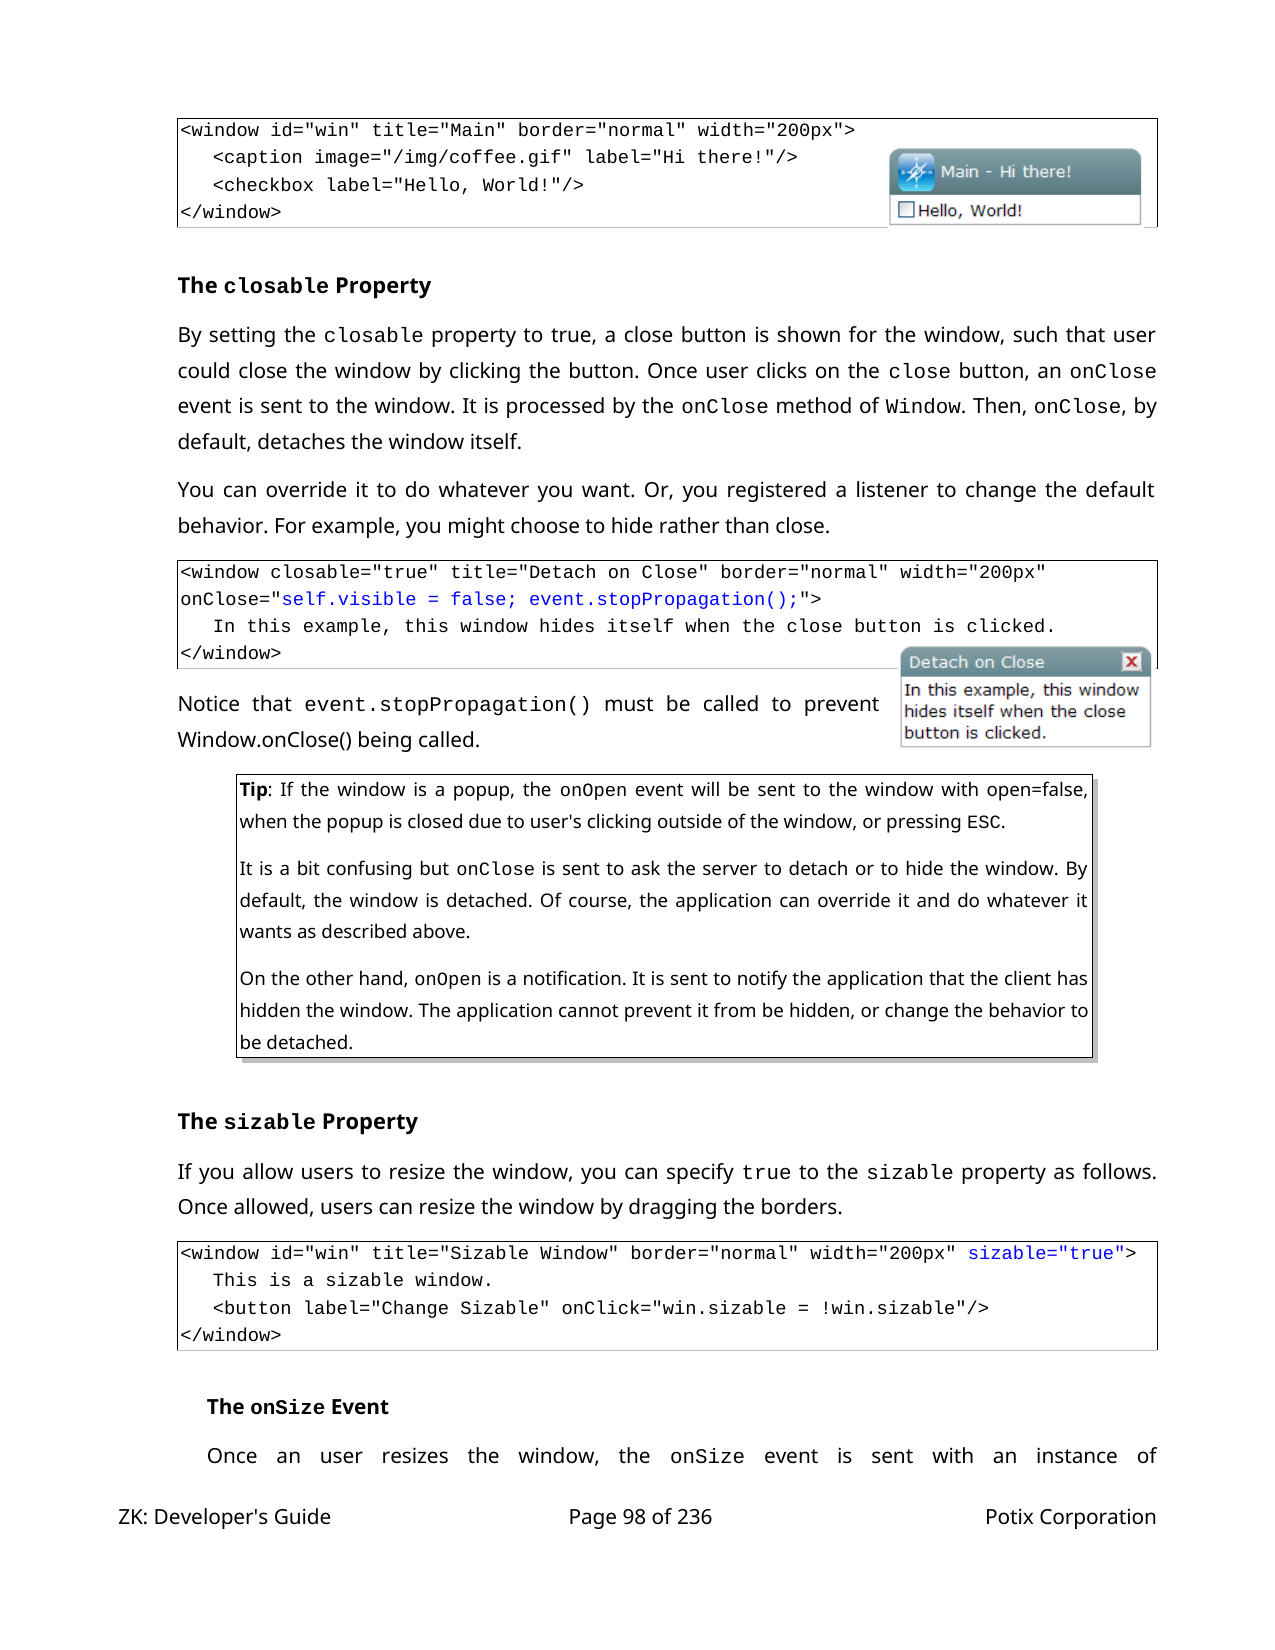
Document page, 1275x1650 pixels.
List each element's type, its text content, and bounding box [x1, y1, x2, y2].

text </window> [178, 1323, 1157, 1350]
text Once an user resizes the window, the onSize event is sent with an instance of [207, 1442, 1157, 1470]
text Tip: If the window is a popup, the onOpen event will be sent to the window with open=false, when the popup is closed due to user's clicking outside of the window, or pressing ESC. [237, 775, 1092, 834]
text <window closable="true" title="Detach on Close" border="normal" width="200px" [178, 561, 1157, 584]
text This is a sizable window. [178, 1268, 1157, 1293]
text On the other hand, onOpen is a notification. It is sent to notify the application that the client has hidden the window. The application cannot prevent it from be hidden, or change the behavior to be detached. [237, 962, 1092, 1057]
text Notice that event.stopPropagation() must be called to prevent Window.onClose() being called. [177, 689, 1157, 753]
text <checkbox label="Hello, World!"/> [178, 172, 887, 197]
text <window id="win" title="Sizable Window" border="normal" width="200px" sizable="true"> [178, 1242, 1157, 1265]
text </window> [178, 200, 887, 227]
text In this example, this window hides itself when the close button is clicked. [178, 614, 1157, 638]
subtitle The onSize Event [207, 1392, 1157, 1421]
text You can override it to do whatever you want. Or, you registered a listener to change the default behavior. For example, you might choose to hide rather than close. [177, 476, 1157, 539]
text onClose="self.visible = false; event.stopPropagation();"> [178, 587, 1157, 611]
text [1144, 200, 1157, 227]
text </window> [178, 641, 1157, 668]
text <button label="Change Sizable" onClick="win.sizable = !win.sizable"/> [178, 1296, 1157, 1320]
text By setting the closable property to true, a close button is shown for the window, such that user could close the window by clicking the button. Once user clicks on the close button, an onClose event is sent to the window. It is processed by the onClose method of Window. Then, onClose, by default, detaches the window itself. [177, 320, 1157, 455]
text If you allow users to resize the window, you can specify true to the sizable property as follows. Once allowed, users can resize the window by dragging the borders. [177, 1157, 1157, 1221]
picture [887, 146, 1144, 229]
picture [897, 645, 1155, 750]
subtitle The closable Property [177, 269, 1157, 299]
subtitle The sizable Property [177, 1106, 1157, 1136]
text <window id="win" title="Main" border="normal" width="200px"> [178, 119, 1157, 142]
text <caption image="/img/coffee.gif" label="Hi there!"/> [178, 145, 1157, 169]
text It is a bit confusing but onClose is sent to ask the server to detach or to hide the window. By default, the window is detached. Of course, the application can override it and do whatever it wants as described above. [237, 852, 1092, 944]
